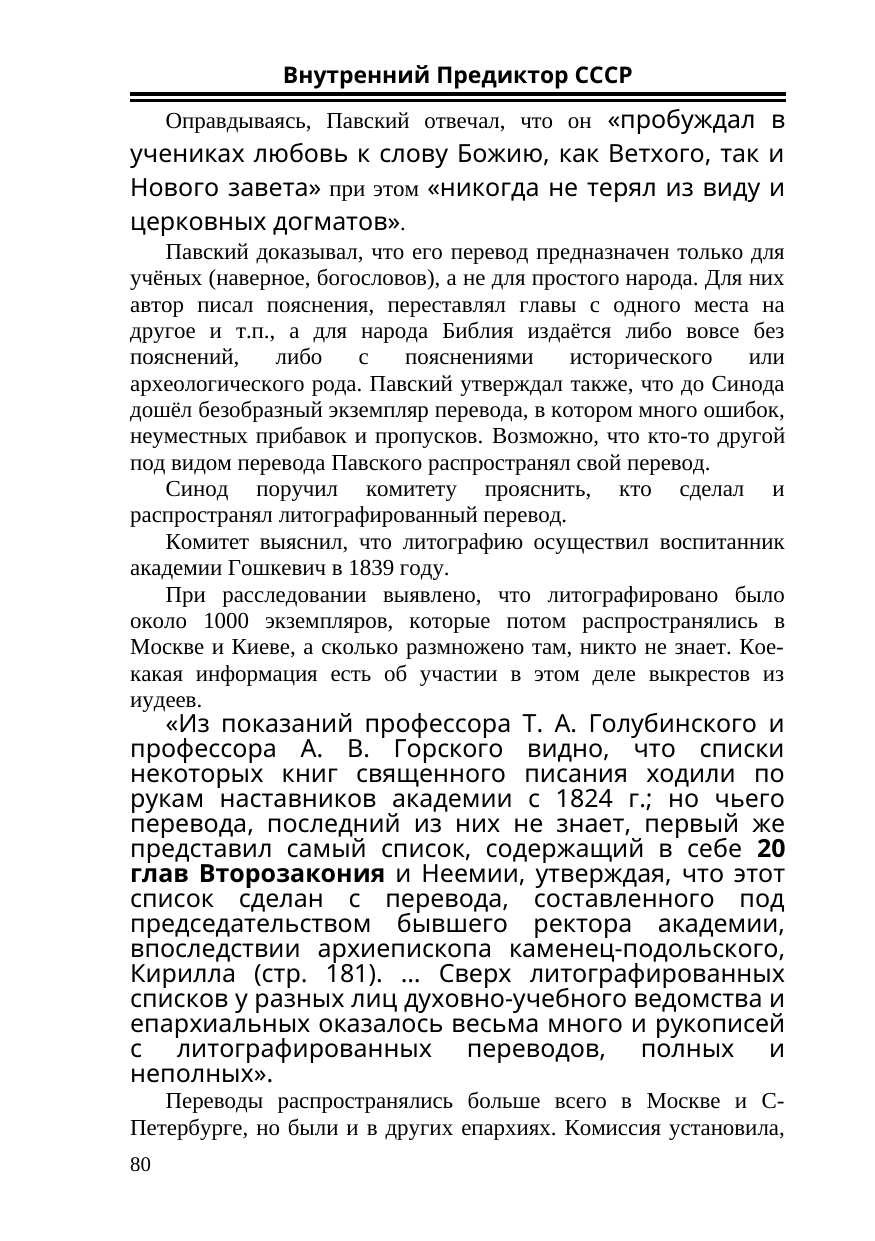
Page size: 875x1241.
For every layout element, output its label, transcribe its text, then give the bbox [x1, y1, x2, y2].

text Комитет выяснил, что литографию осуществил воспитанник академии Гошкевич в 1839 году. [130, 528, 786, 581]
text При расследовании выявлено, что литографировано было около 1000 экземпляров, которые потом распространялись в Москве и Киеве, а сколько размножено там, никто не знает. Кое-какая информация есть об участии в этом деле выкрестов из иудеев. [130, 581, 786, 712]
text «Из показаний профессора Т. А. Голубинского и профессора А. В. Горского видно, что списки некоторых книг священного писания ходили по рукам наставников академии с 1824 г.; но чьего перевода, последний из них не знает, первый же представил самый список, содержащий в себе 20 глав Второзакония и Неемии, утверждая, что этот список сделан с перевода, составленного под председательством бывшего ректора академии, впоследствии архиепископа каменец-подольского, Кирилла (стр. 181). … Сверх литографированных списков у разных лиц духовно-учебного ведомства и епархиальных оказалось весьма много и рукописей с литографированных переводов, полных и неполных». [130, 712, 786, 1087]
text Оправдываясь, Павский отвечал, что он «пробуждал в учениках любовь к слову Божию, как Ветхого, так и Нового завета» при этом «никогда не терял из виду и церковных догматов». [130, 102, 786, 238]
text Павский доказывал, что его перевод предназначен только для учёных (наверное, богословов), а не для простого народа. Для них автор писал пояснения, переставлял главы с одного места на другое и т.п., а для народа Библия издаётся либо вовсе без пояснений, либо с пояснениями исторического или археологического рода. Павский утверждал также, что до Синода дошёл безобразный экземпляр перевода, в котором много ошибок, неуместных прибавок и пропусков. Возможно, что кто-то другой под видом перевода Павского распространял свой перевод. [130, 238, 786, 475]
text Синод поручил комитету прояснить, кто сделал и распространял литографированный перевод. [130, 475, 786, 528]
text Переводы распространялись больше всего в Москве и С-Петербурге, но были и в других епархиях. Комиссия установила, [130, 1087, 786, 1140]
